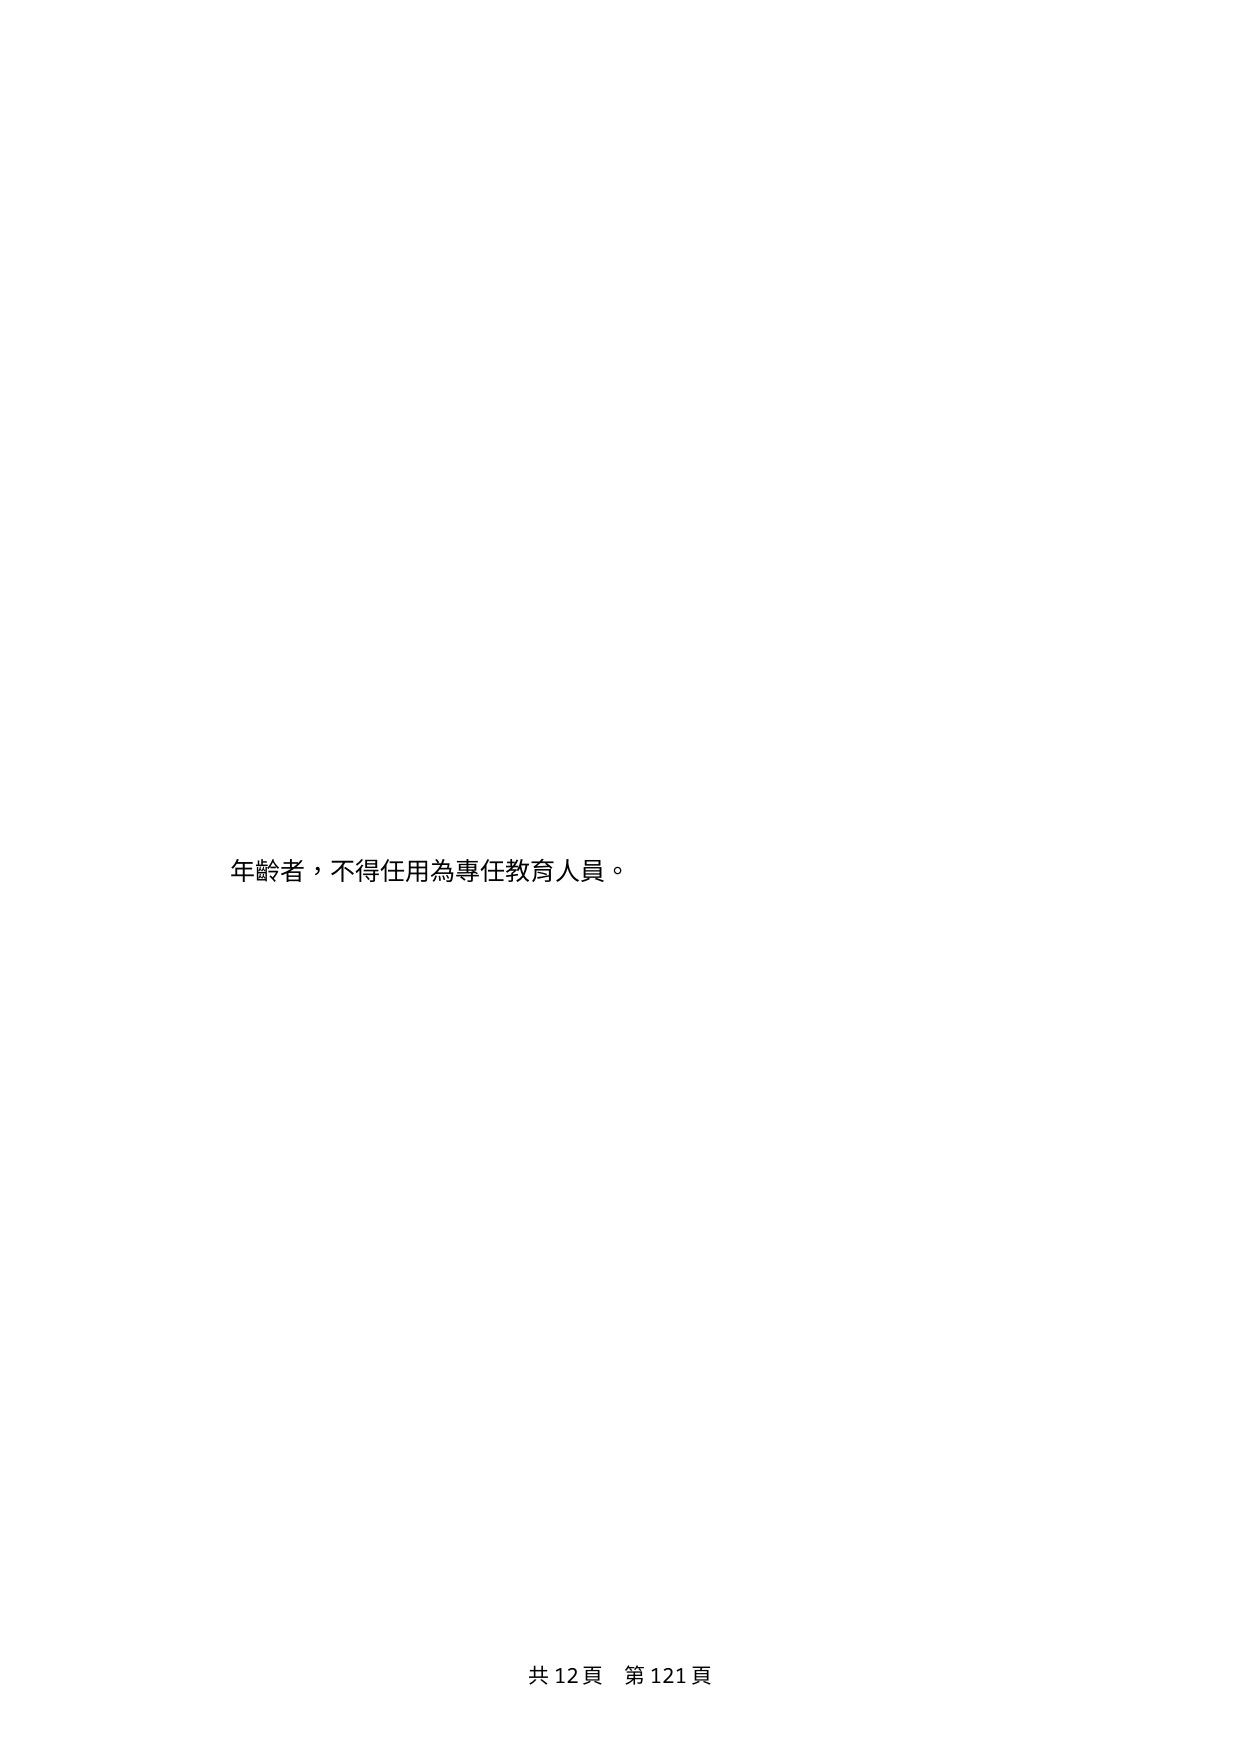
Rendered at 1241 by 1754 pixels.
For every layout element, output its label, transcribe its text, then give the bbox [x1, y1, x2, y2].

text 年齡者，不得任用為專任教育人員。 [118, 828, 1122, 891]
